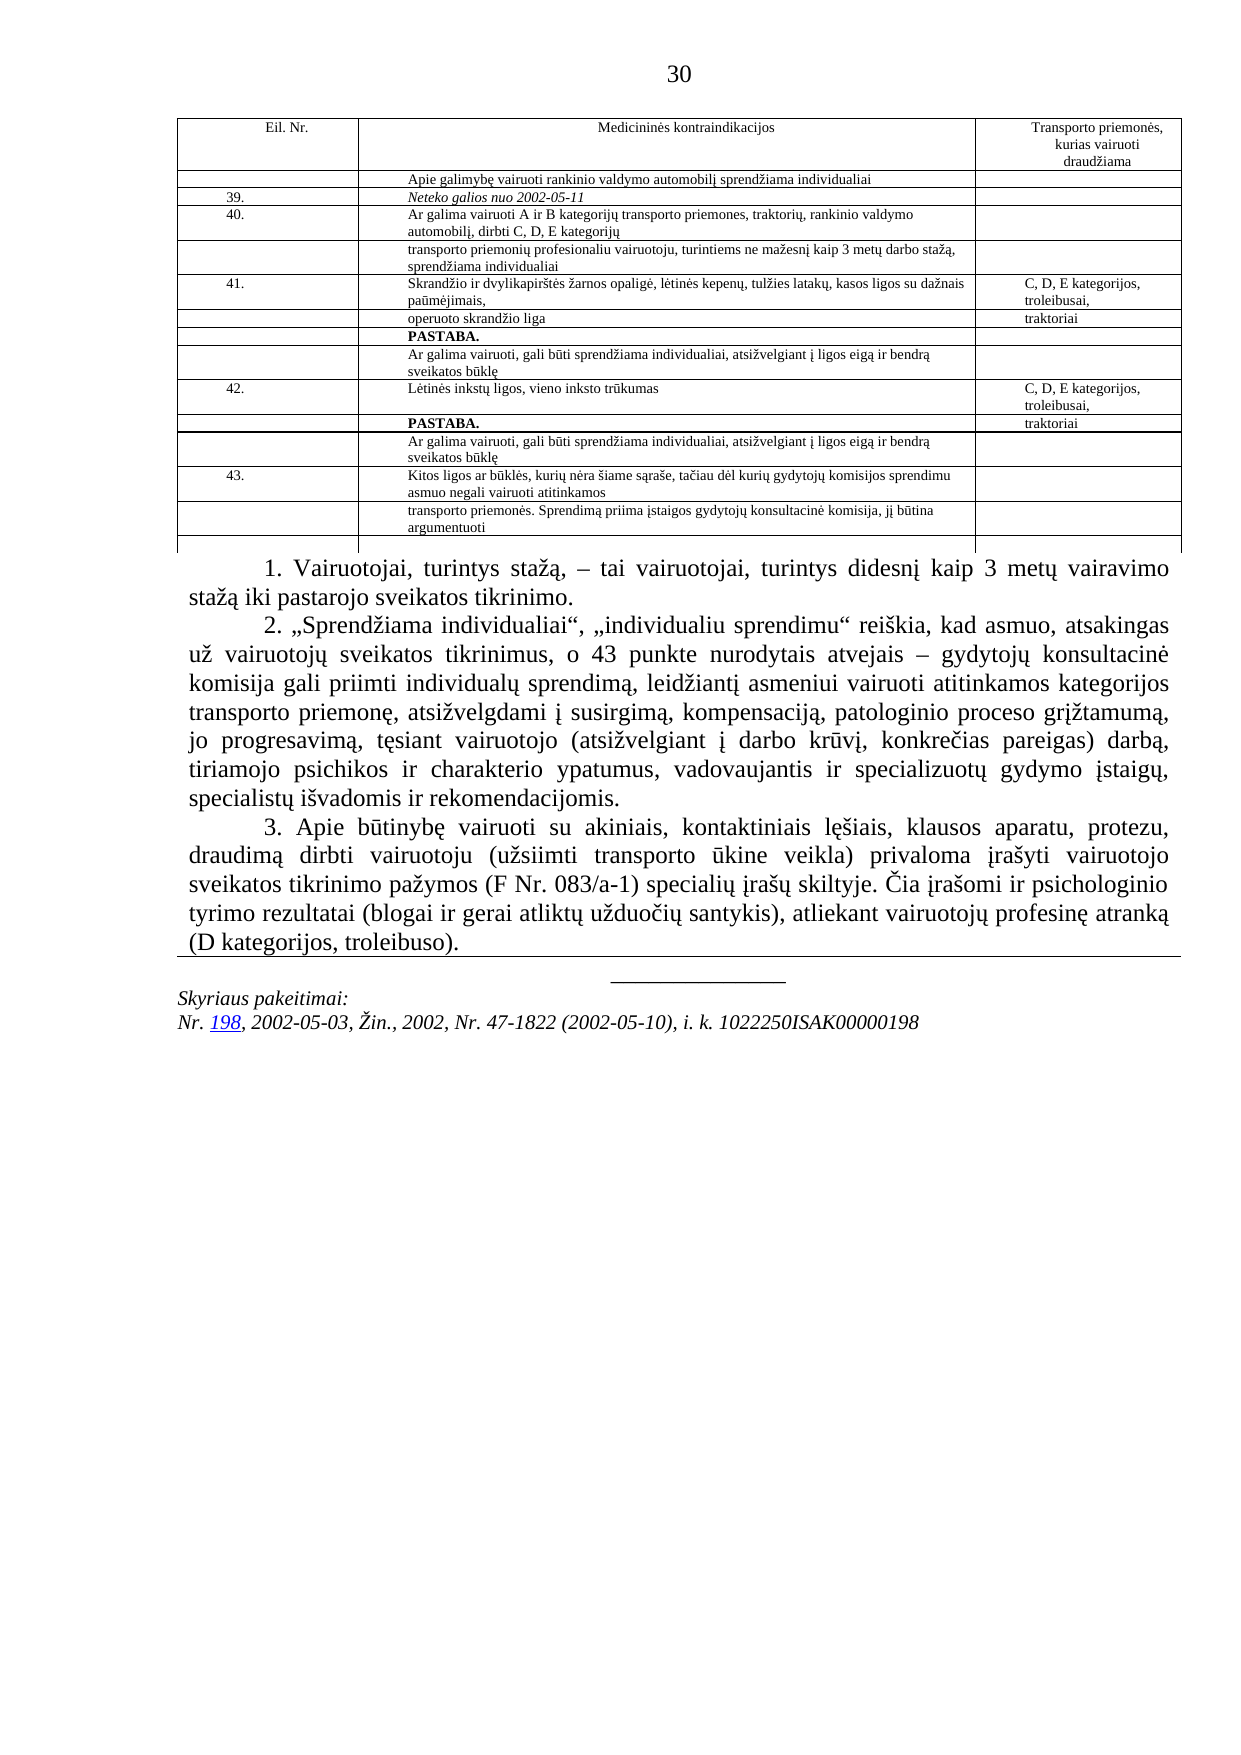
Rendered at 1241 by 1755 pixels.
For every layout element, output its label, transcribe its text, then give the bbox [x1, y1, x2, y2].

table_header Medicininės kontraindikacijos [359, 119, 975, 169]
table_cell [359, 536, 975, 553]
table_cell traktoriai [976, 415, 1181, 431]
table_cell 41. [178, 275, 358, 309]
table_cell [178, 241, 358, 274]
text Nr. 198, 2002-05-03, Žin., 2002, Nr. 47-1822 (2002-05-10), i. k. 1022250ISAK00000198 [177, 1010, 1181, 1034]
table_cell [178, 346, 358, 379]
table_cell [178, 433, 358, 466]
table_cell 40. [178, 206, 358, 240]
table_cell C, D, E kategorijos, troleibusai, [976, 380, 1181, 414]
table_cell 43. [178, 467, 358, 501]
table_cell [976, 206, 1181, 240]
table_cell PASTABA. [359, 415, 975, 431]
table_cell [178, 310, 358, 327]
table_cell 1. Vairuotojai, turintys stažą, – tai vairuotojai, turintys didesnį kaip 3 metų vairavimo stažą iki pastarojo sveikatos tikrinimo. 2. „Sprendžiama individualiai“, „individualiu sprendimu“ reiškia, kad asmuo, atsakingas už vairuotojų sveikatos tikrinimus, o 43 punkte nurodytais atvejais – gydytojų konsultacinė komisija gali priimti individualų sprendimą, leidžiantį asmeniui vairuoti atitinkamos kategorijos transporto priemonę, atsižvelgdami į susirgimą, kompensaciją, patologinio proceso grįžtamumą, jo progresavimą, tęsiant vairuotojo (atsižvelgiant į darbo krūvį, konkrečias pareigas) darbą, tiriamojo psichikos ir charakterio ypatumus, vadovaujantis ir specializuotų gydymo įstaigų, specialistų išvadomis ir rekomendacijomis. 3. Apie būtinybę vairuoti su akiniais, kontaktiniais lęšiais, klausos aparatu, protezu, draudimą dirbti vairuotoju (užsiimti transporto ūkine veikla) privaloma įrašyti vairuotojo sveikatos tikrinimo pažymos (F Nr. 083/a-1) specialių įrašų skiltyje. Čia įrašomi ir psichologinio tyrimo rezultatai (blogai ir gerai atliktų užduočių santykis), atliekant vairuotojų profesinę atranką (D kategorijos, troleibuso). [177, 553, 1181, 956]
table_cell operuoto skrandžio liga [359, 310, 975, 327]
table_cell Apie galimybę vairuoti rankinio valdymo automobilį sprendžiama individualiai [359, 171, 975, 187]
table_cell PASTABA. [359, 328, 975, 344]
table_cell [976, 467, 1181, 501]
table_cell Ar galima vairuoti, gali būti sprendžiama individualiai, atsižvelgiant į ligos eigą ir bendrą sveikatos būklę [359, 346, 975, 379]
table_cell Ar galima vairuoti, gali būti sprendžiama individualiai, atsižvelgiant į ligos eigą ir bendrą sveikatos būklę [359, 433, 975, 466]
table_cell 39. [178, 188, 358, 205]
table_cell Lėtinės inkstų ligos, vieno inksto trūkumas [359, 380, 975, 414]
table_cell transporto priemonės. Sprendimą priima įstaigos gydytojų konsultacinė komisija, jį būtina argumentuoti [359, 502, 975, 535]
table_cell [976, 171, 1181, 187]
table_cell Ar galima vairuoti A ir B kategorijų transporto priemones, traktorių, rankinio valdymo automobilį, dirbti C, D, E kategorijų [359, 206, 975, 240]
text ______________ [215, 957, 1181, 986]
table_cell Neteko galios nuo 2002-05-11 [359, 188, 975, 205]
table_cell [976, 536, 1181, 553]
table_cell C, D, E kategorijos, troleibusai, [976, 275, 1181, 309]
table_cell [976, 346, 1181, 379]
table_cell [976, 188, 1181, 205]
table_cell traktoriai [976, 310, 1181, 327]
table_cell [976, 433, 1181, 466]
table_cell [976, 241, 1181, 274]
table_cell transporto priemonių profesionaliu vairuotoju, turintiems ne mažesnį kaip 3 metų darbo stažą, sprendžiama individualiai [359, 241, 975, 274]
text Skyriaus pakeitimai: [177, 986, 1181, 1010]
table_cell [178, 502, 358, 535]
table_cell Skrandžio ir dvylikapirštės žarnos opaligė, lėtinės kepenų, tulžies latakų, kasos ligos su dažnais paūmėjimais, [359, 275, 975, 309]
table_cell [178, 415, 358, 431]
table_header Eil. Nr. [178, 119, 358, 169]
table_cell [976, 502, 1181, 535]
table_cell [976, 328, 1181, 344]
table_cell 42. [178, 380, 358, 414]
table_cell [178, 328, 358, 344]
table_cell Kitos ligos ar būklės, kurių nėra šiame sąraše, tačiau dėl kurių gydytojų komisijos sprendimu asmuo negali vairuoti atitinkamos [359, 467, 975, 501]
table_header Transporto priemonės, kurias vairuoti draudžiama [976, 119, 1181, 169]
table_cell [178, 536, 358, 553]
table_cell [178, 171, 358, 187]
